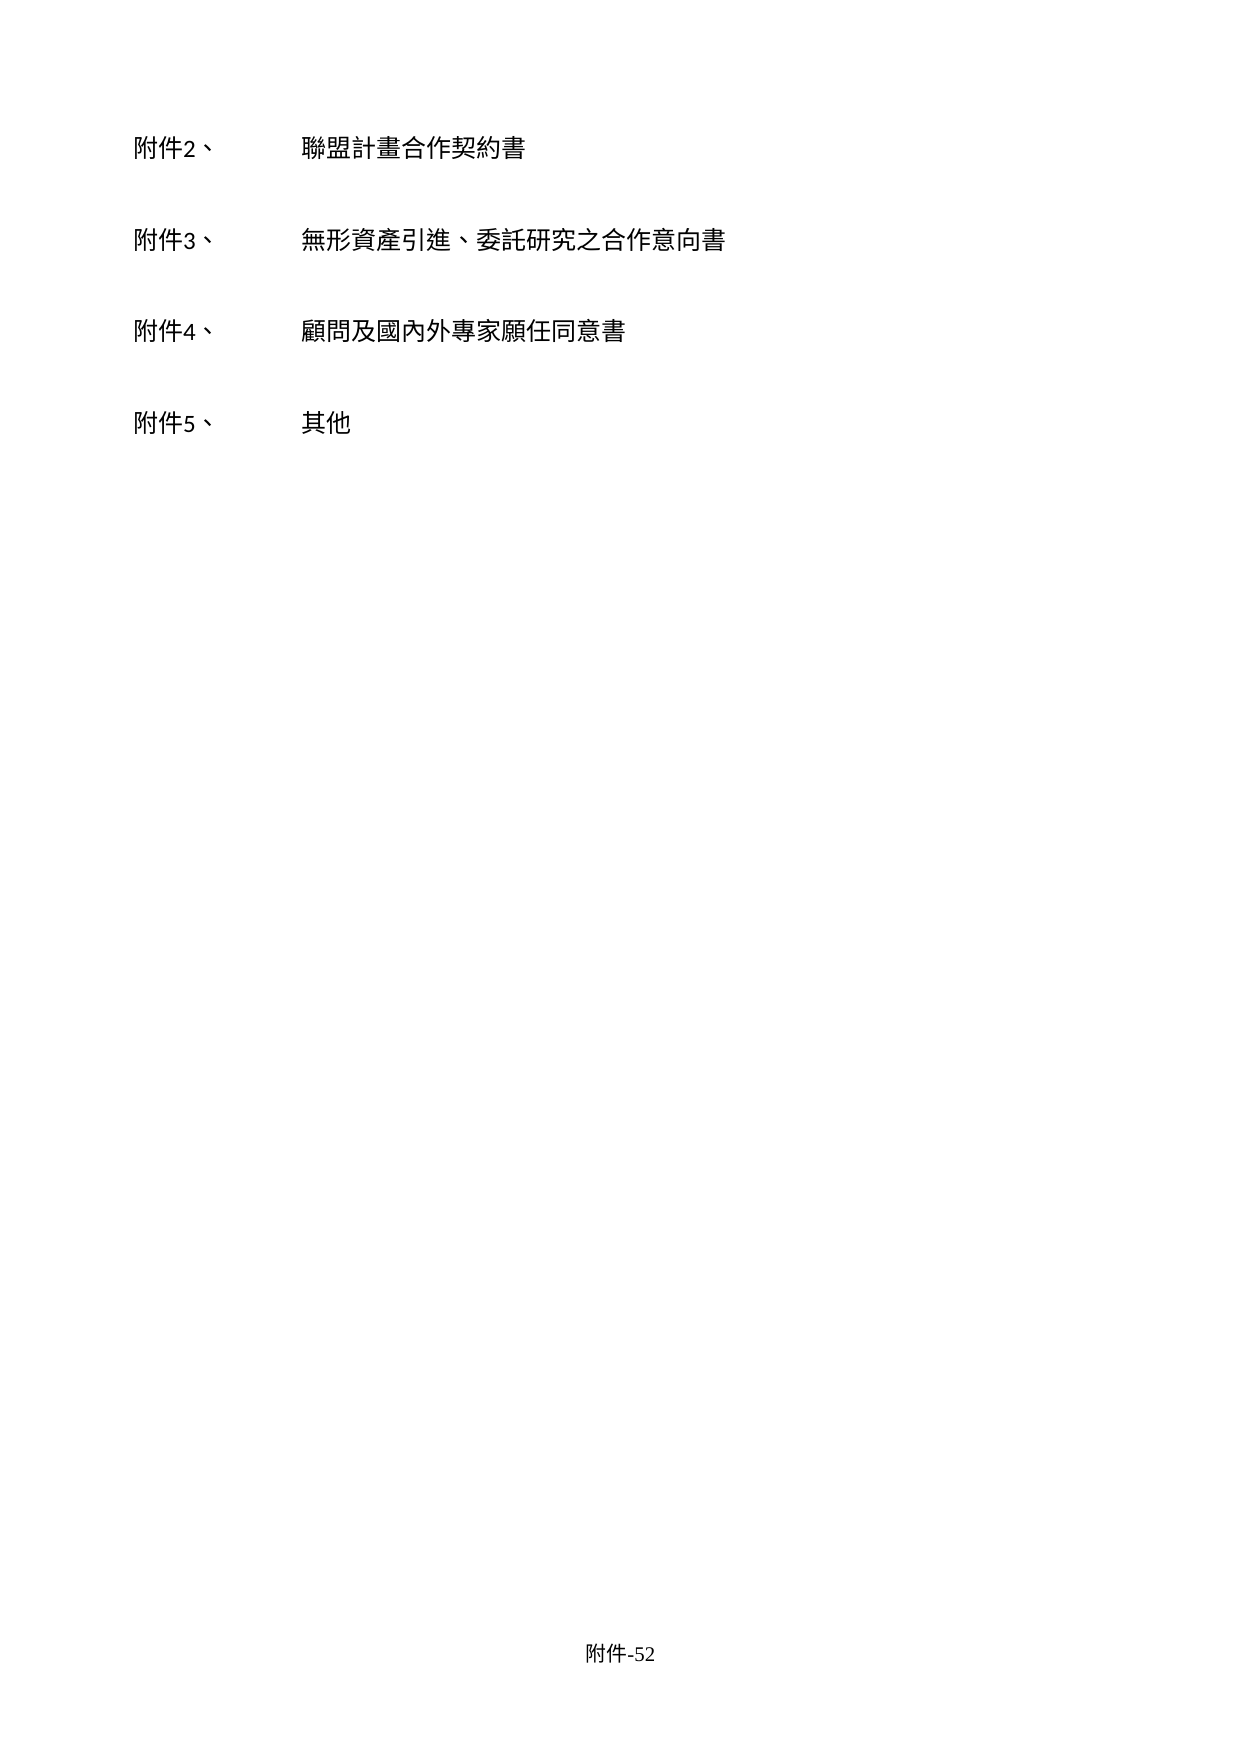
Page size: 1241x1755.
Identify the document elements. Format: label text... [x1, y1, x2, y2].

list 無形資產引進、委託研究之合作意向書 [133, 216, 1107, 257]
list 聯盟計畫合作契約書 [133, 124, 1107, 166]
list 其他 [133, 399, 1107, 441]
list 顧問及國內外專家願任同意書 [133, 307, 1107, 349]
